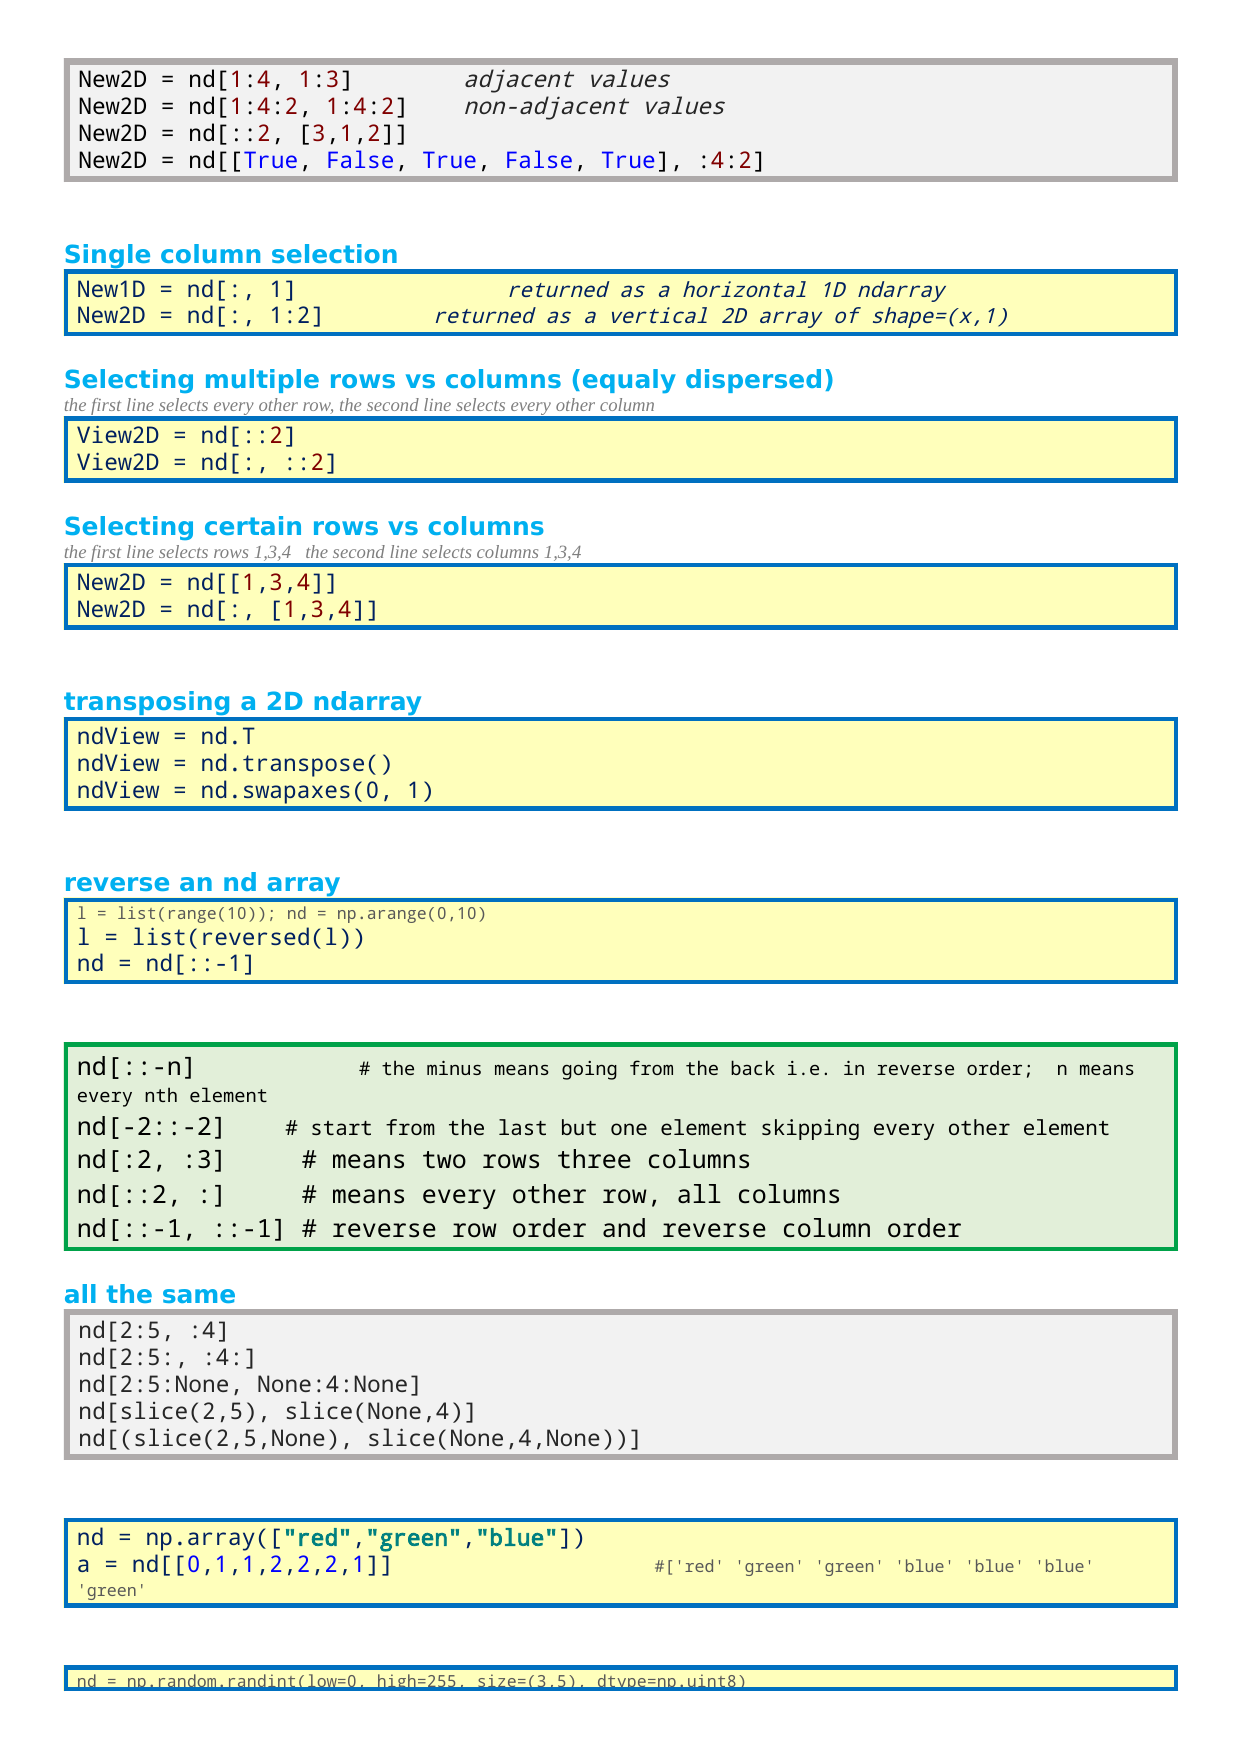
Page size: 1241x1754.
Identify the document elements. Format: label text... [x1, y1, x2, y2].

text l = list(range(10)); nd = np.arange(0,10) [68, 902, 1174, 917]
text New2D = nd[1:4:2, 1:4:2] non-adjacent values [70, 85, 1172, 112]
text nd[-2::-2] # start from the last but one element skipping every other element [68, 1101, 1174, 1135]
text nd[slice(2,5), slice(None,4)] nd[(slice(2,5,None), slice(None,4,None))] [70, 1390, 1172, 1454]
text nd = np.array(["red","green","blue"]) [68, 1522, 1174, 1544]
text ndView = nd.T [68, 721, 1174, 743]
text the first line selects every other row, the second line selects every other column [63, 394, 1178, 416]
text nd[2:5, :4] [70, 1315, 1172, 1336]
text nd = nd[::-1] [68, 944, 1174, 980]
text View2D = nd[::2] [68, 421, 1174, 443]
text ndView = nd.transpose() [68, 743, 1174, 770]
text New2D = nd[[True, False, True, False, True], :4:2] [70, 139, 1172, 176]
text View2D = nd[:, ::2] [68, 443, 1174, 478]
text a = nd[[0,1,1,2,2,2,1]] #['red' 'green' 'green' 'blue' 'blue' 'blue' 'green' [68, 1544, 1174, 1603]
title Selecting certain rows vs columns [63, 512, 1178, 541]
text nd[2:5:None, None:4:None] [70, 1363, 1172, 1390]
title reverse an nd array [63, 868, 1178, 897]
text New2D = nd[::2, [3,1,2]] [70, 112, 1172, 139]
text nd[2:5:, :4:] [70, 1336, 1172, 1363]
text New2D = nd[:, 1:2] returned as a vertical 2D array of shape=(x,1) [68, 296, 1174, 332]
title transposing a 2D ndarray [63, 687, 1178, 717]
text nd[::2, :] # means every other row, all columns [68, 1169, 1174, 1203]
text New2D = nd[:, [1,3,4]] [68, 589, 1174, 625]
text l = list(reversed(l)) [68, 917, 1174, 944]
text New2D = nd[1:4, 1:3] adjacent values [70, 65, 1172, 85]
title Single column selection [63, 240, 1178, 269]
text nd = np.random.randint(low=0, high=255, size=(3,5), dtype=np.uint8) [68, 1670, 1174, 1687]
text nd[::-n] # the minus means going from the back i.e. in reverse order; n means every nth element [68, 1047, 1174, 1101]
text the first line selects rows 1,3,4 the second line selects columns 1,3,4 [63, 541, 1178, 563]
text New1D = nd[:, 1] returned as a horizontal 1D ndarray [68, 274, 1174, 296]
title Selecting multiple rows vs columns (equaly dispersed) [63, 365, 1178, 394]
text nd[:2, :3] # means two rows three columns [68, 1135, 1174, 1169]
text nd[::-1, ::-1] # reverse row order and reverse column order [68, 1203, 1174, 1247]
title all the same [63, 1280, 1178, 1309]
text ndView = nd.swapaxes(0, 1) [68, 770, 1174, 806]
text New2D = nd[[1,3,4]] [68, 567, 1174, 589]
